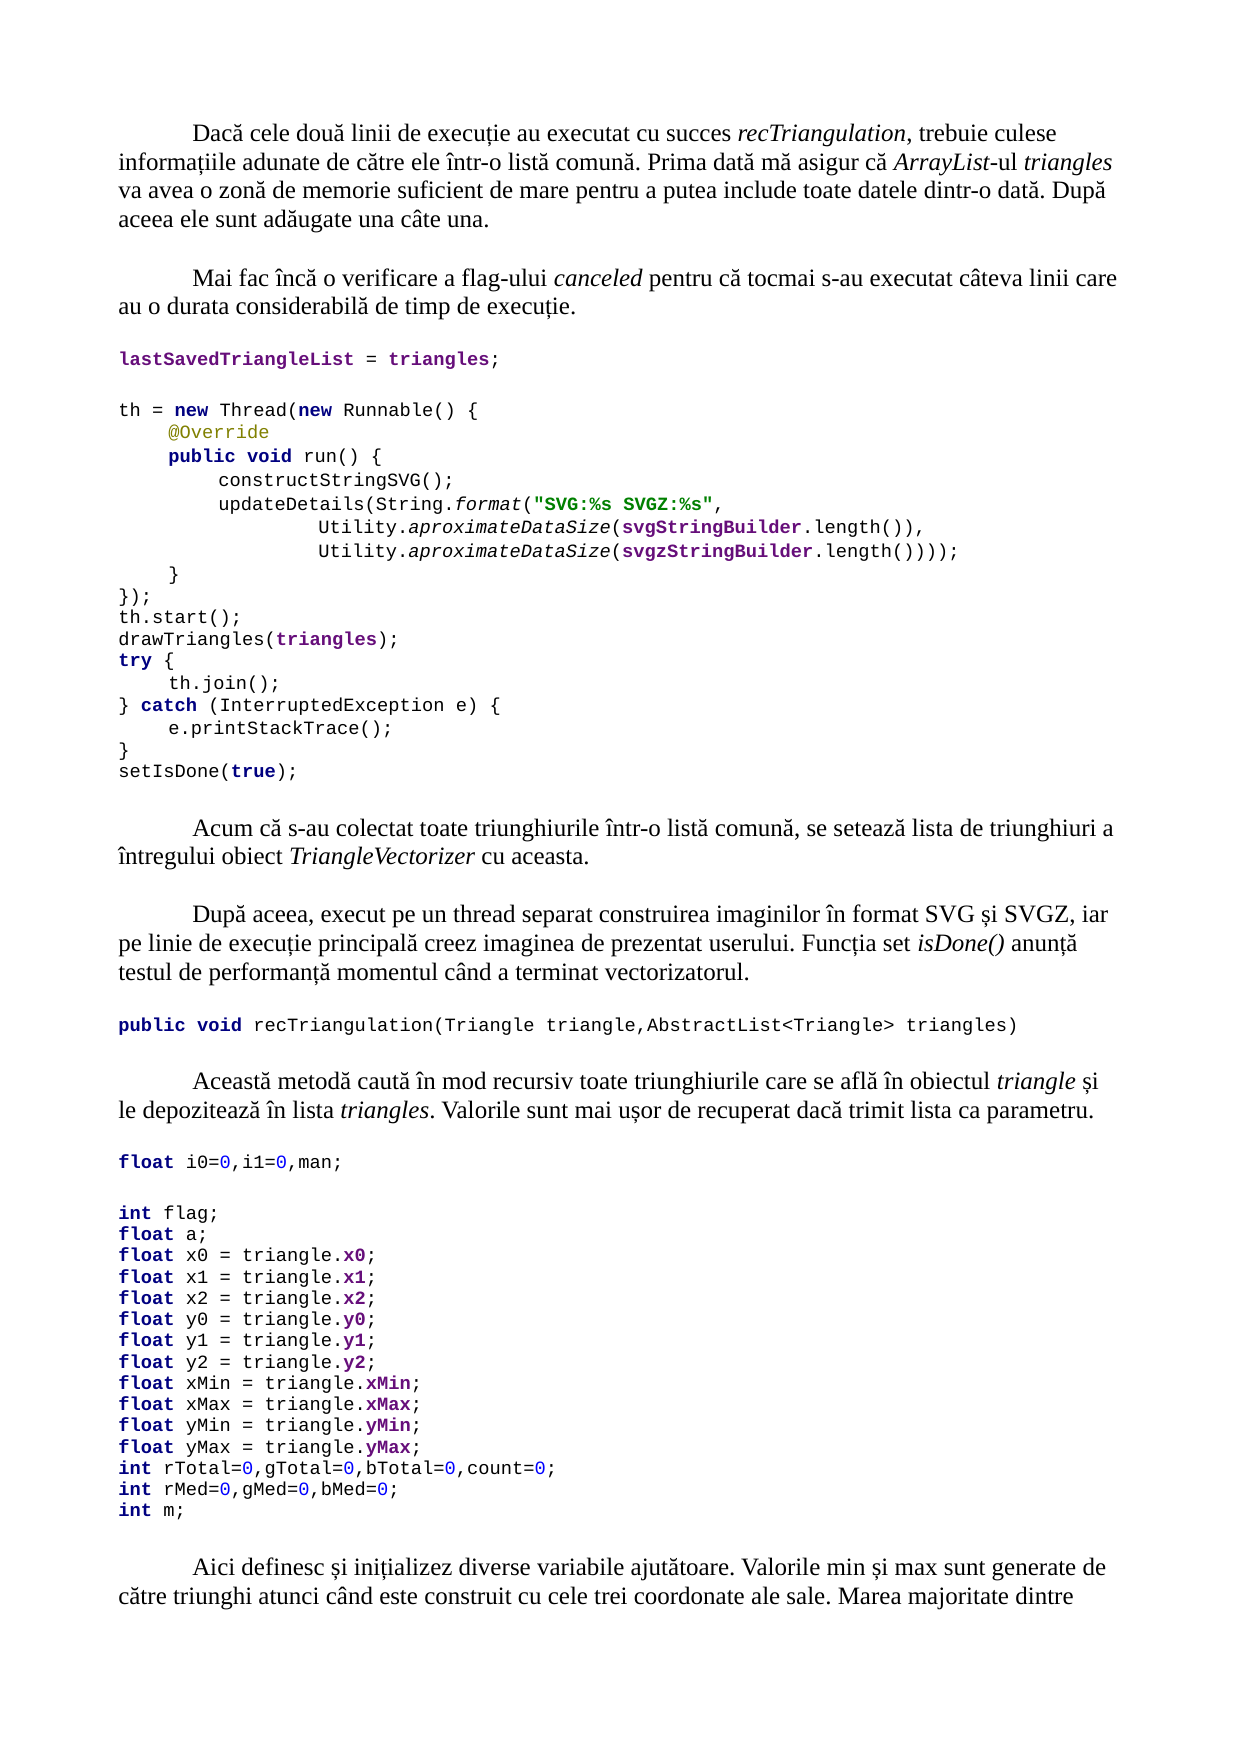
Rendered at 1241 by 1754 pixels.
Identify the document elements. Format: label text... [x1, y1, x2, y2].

text float yMax = triangle.yMax; [118, 1437, 1122, 1459]
text float yMin = triangle.yMin; [118, 1416, 1122, 1437]
text După aceea, execut pe un thread separat construirea imaginilor în format SVG și SVGZ, iar pe linie de execuție principală creez imaginea de prezentat userului. Funcția set isDone() anunță testul de performanță momentul când a terminat vectorizatorul. [118, 899, 1122, 986]
text th.join(); [118, 672, 1122, 696]
text int rMed=0,gMed=0,bMed=0; [118, 1480, 1122, 1501]
text float y1 = triangle.y1; [118, 1331, 1122, 1352]
text e.printStackTrace(); [118, 717, 1122, 741]
text Acum că s-au colectat toate triunghiurile într-o listă comună, se setează lista de triunghiuri a întregului obiect TriangleVectorizer cu aceasta. [118, 813, 1122, 870]
text }); [118, 587, 1122, 608]
text updateDetails(String.format("SVG:%s SVGZ:%s", [118, 492, 1122, 516]
text Utility.aproximateDataSize(svgStringBuilder.length()), [118, 516, 1122, 540]
text int flag; [118, 1204, 1122, 1225]
text float i0=0,i1=0,man; [118, 1153, 1122, 1174]
text constructStringSVG(); [118, 469, 1122, 492]
text Mai fac încă o verificare a flag-ului canceled pentru că tocmai s-au executat câteva linii care au o durata considerabilă de timp de execuție. [118, 263, 1122, 320]
text th.start(); [118, 608, 1122, 629]
text Utility.aproximateDataSize(svgzStringBuilder.length()))); [118, 540, 1122, 563]
text float x0 = triangle.x0; [118, 1246, 1122, 1267]
text setIsDone(true); [118, 762, 1122, 783]
text } [118, 563, 1122, 587]
text @Override [118, 422, 1122, 445]
text } catch (InterruptedException e) { [118, 696, 1122, 717]
text float y2 = triangle.y2; [118, 1352, 1122, 1374]
text Dacă cele două linii de execuție au executat cu succes recTriangulation, trebuie culese informațiile adunate de către ele într-o listă comună. Prima dată mă asigur că ArrayList-ul triangles va avea o zonă de memorie suficient de mare pentru a putea include toate datele dintr-o dată. După aceea ele sunt adăugate una câte una. [118, 118, 1122, 233]
text float x2 = triangle.x2; [118, 1289, 1122, 1310]
text Această metodă caută în mod recursiv toate triunghiurile care se află în obiectul triangle și le depozitează în lista triangles. Valorile sunt mai ușor de recuperat dacă trimit lista ca parametru. [118, 1066, 1122, 1123]
text } [118, 741, 1122, 762]
text public void recTriangulation(Triangle triangle,AbstractList<Triangle> triangles) [118, 1015, 1122, 1037]
text th = new Thread(new Runnable() { [118, 400, 1122, 422]
text float y0 = triangle.y0; [118, 1310, 1122, 1331]
text float xMax = triangle.xMax; [118, 1395, 1122, 1416]
text public void run() { [118, 445, 1122, 469]
text int rTotal=0,gTotal=0,bTotal=0,count=0; [118, 1459, 1122, 1480]
text int m; [118, 1501, 1122, 1522]
text drawTriangles(triangles); [118, 629, 1122, 651]
text Aici definesc și inițializez diverse variabile ajutătoare. Valorile min și max sunt generate de către triunghi atunci când este construit cu cele trei coordonate ale sale. Marea majoritate dintre [118, 1552, 1122, 1609]
text float x1 = triangle.x1; [118, 1267, 1122, 1289]
text try { [118, 651, 1122, 672]
text float xMin = triangle.xMin; [118, 1374, 1122, 1395]
text float a; [118, 1225, 1122, 1246]
text lastSavedTriangleList = triangles; [118, 349, 1122, 371]
